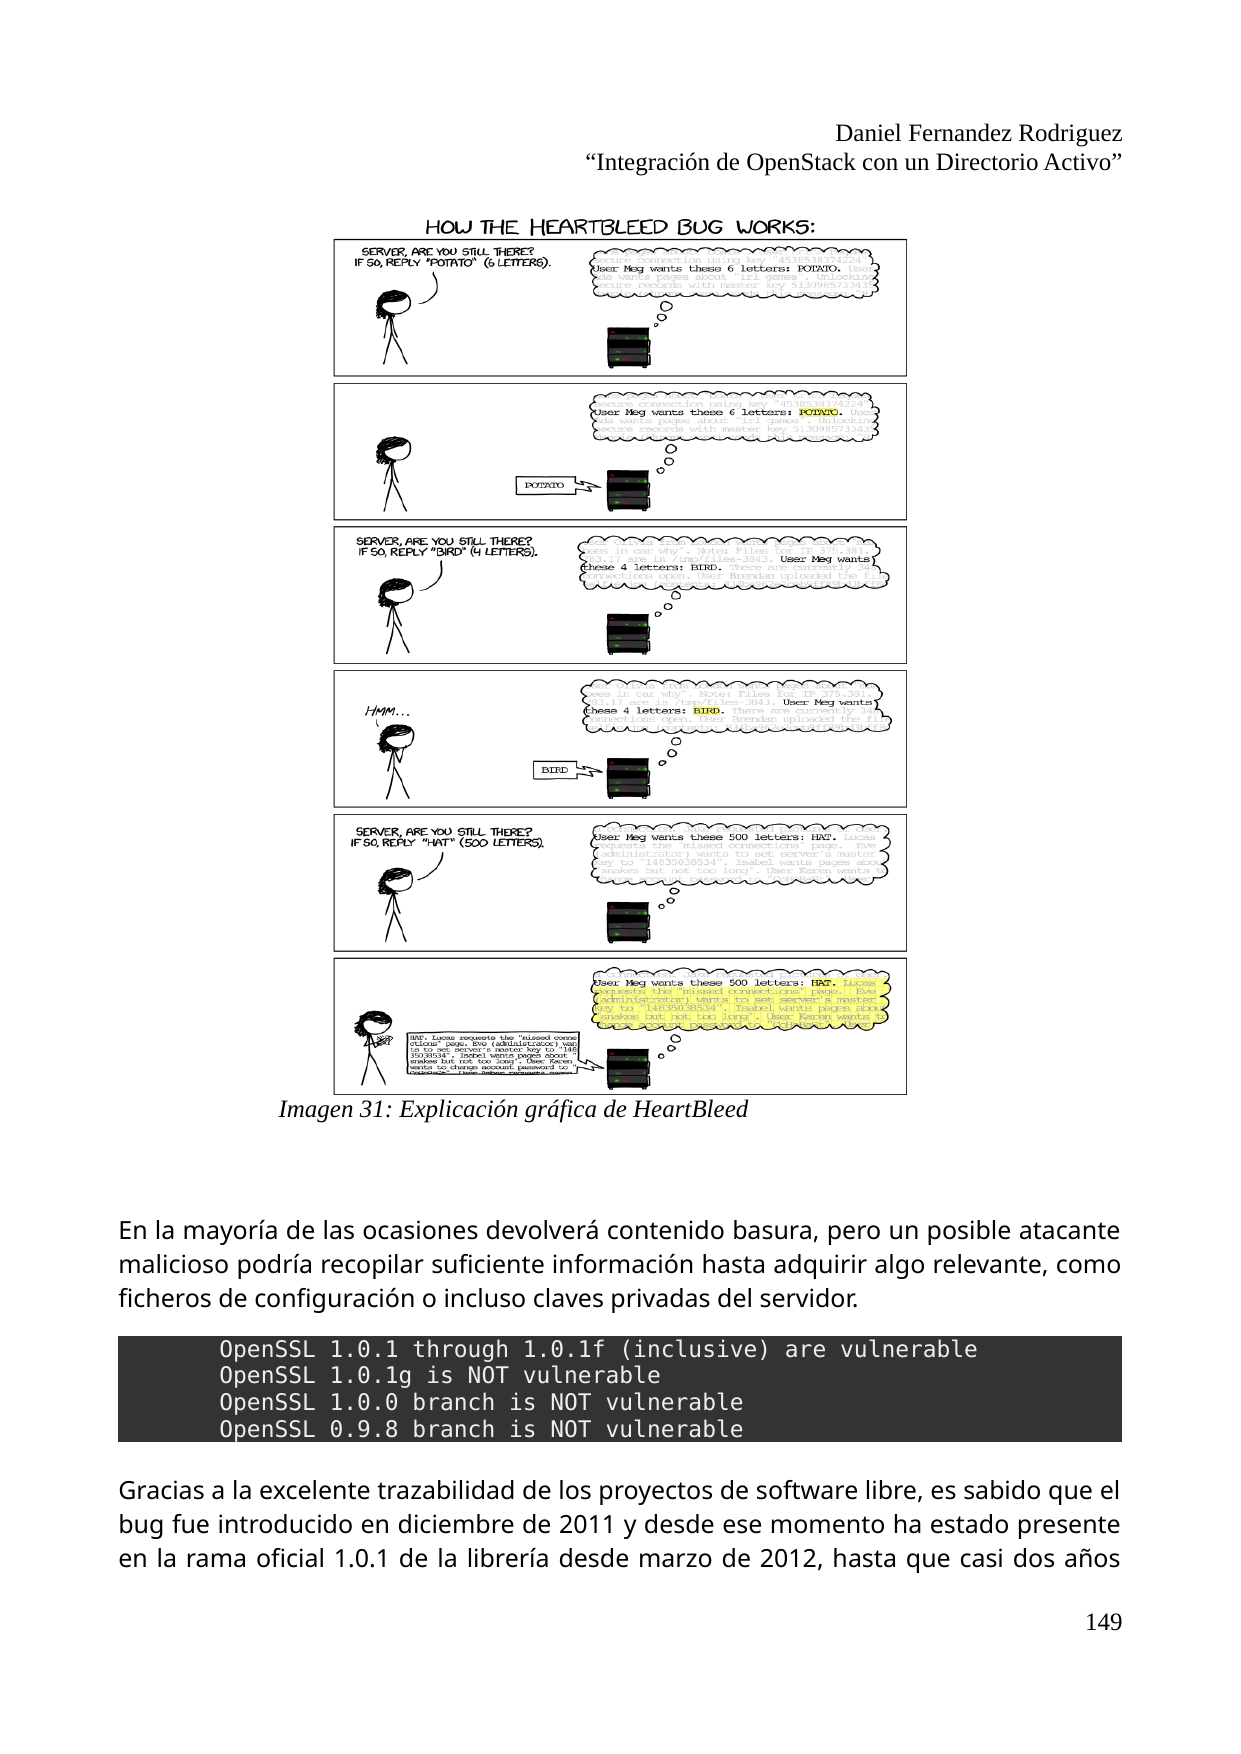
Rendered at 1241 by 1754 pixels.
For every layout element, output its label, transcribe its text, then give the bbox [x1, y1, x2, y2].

text En la mayoría de las ocasiones devolverá contenido basura, pero un posible atacante malicioso podría recopilar suficiente información hasta adquirir algo relevante, como ficheros de configuración o incluso claves privadas del servidor. [118, 1213, 1122, 1315]
text OpenSSL 0.9.8 branch is NOT vulnerable [118, 1416, 1122, 1442]
text OpenSSL 1.0.1 through 1.0.1f (inclusive) are vulnerable [118, 1336, 1122, 1362]
text Imagen 31: Explicación gráfica de HeartBleed [278, 1095, 962, 1123]
text OpenSSL 1.0.1g is NOT vulnerable [118, 1362, 1122, 1389]
picture [333, 217, 907, 1095]
text Gracias a la excelente trazabilidad de los proyectos de software libre, es sabido que el bug fue introducido en diciembre de 2011 y desde ese momento ha estado presente en la rama oficial 1.0.1 de la librería desde marzo de 2012, hasta que casi dos años [118, 1472, 1122, 1574]
text OpenSSL 1.0.0 branch is NOT vulnerable [118, 1389, 1122, 1416]
